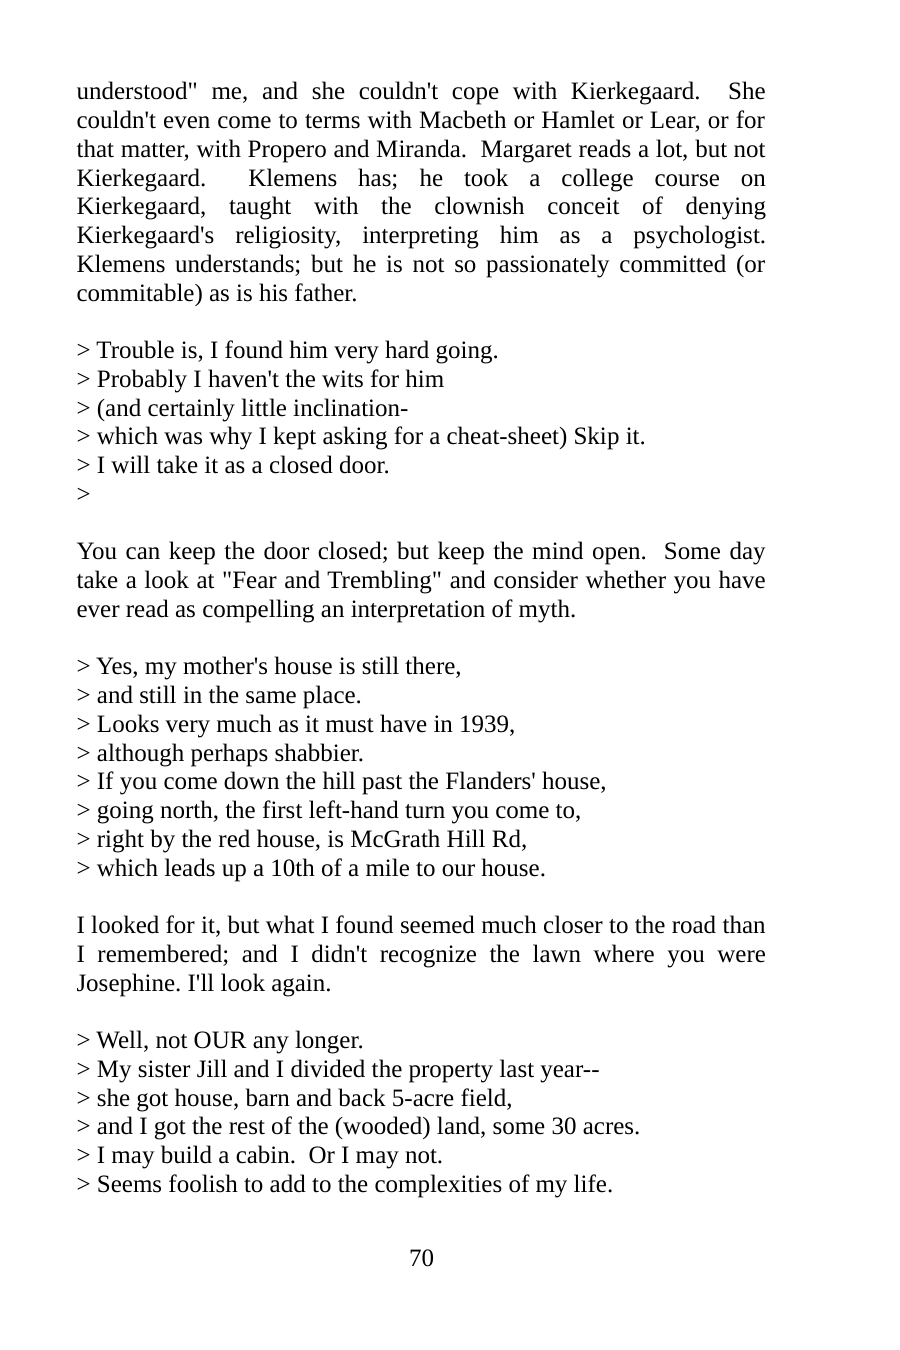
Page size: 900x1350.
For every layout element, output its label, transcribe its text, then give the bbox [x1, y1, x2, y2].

text > Trouble is, I found him very hard going. [76, 335, 766, 364]
text > and I got the rest of the (wooded) land, some 30 acres. [76, 1111, 766, 1140]
text > which was why I kept asking for a cheat-sheet) Skip it. [76, 421, 766, 450]
text I looked for it, but what I found seemed much closer to the road than I remembered; and I didn't recognize the lawn where you were Josephine. I'll look again. [76, 910, 766, 996]
text > Looks very much as it must have in 1939, [76, 709, 766, 738]
text > she got house, barn and back 5-acre field, [76, 1083, 766, 1111]
text > I may build a cabin. Or I may not. [76, 1140, 766, 1169]
text > If you come down the hill past the Flanders' house, [76, 766, 766, 795]
text > although perhaps shabbier. [76, 738, 766, 766]
text > I will take it as a closed door. [76, 450, 766, 479]
text understood" me, and she couldn't cope with Kierkegaard. She couldn't even come to terms with Macbeth or Hamlet or Lear, or for that matter, with Propero and Miranda. Margaret reads a lot, but not Kierkegaard. Klemens has; he took a college course on Kierkegaard, taught with the clownish conceit of denying Kierkegaard's religiosity, interpreting him as a psychologist. Klemens understands; but he is not so passionately committed (or commitable) as is his father. [76, 76, 766, 306]
text > going north, the first left-hand turn you come to, [76, 795, 766, 824]
text > which leads up a 10th of a mile to our house. [76, 853, 766, 881]
text > Seems foolish to add to the complexities of my life. [76, 1169, 766, 1198]
text > right by the red house, is McGrath Hill Rd, [76, 824, 766, 853]
text > Yes, my mother's house is still there, [76, 651, 766, 680]
text You can keep the door closed; but keep the mind open. Some day take a look at "Fear and Trembling" and consider whether you have ever read as compelling an interpretation of myth. [76, 536, 766, 623]
text > and still in the same place. [76, 680, 766, 709]
text > (and certainly little inclination- [76, 393, 766, 421]
text > [76, 479, 766, 508]
text > Probably I haven't the wits for him [76, 364, 766, 393]
text > Well, not OUR any longer. [76, 1025, 766, 1054]
text > My sister Jill and I divided the property last year-- [76, 1054, 766, 1083]
